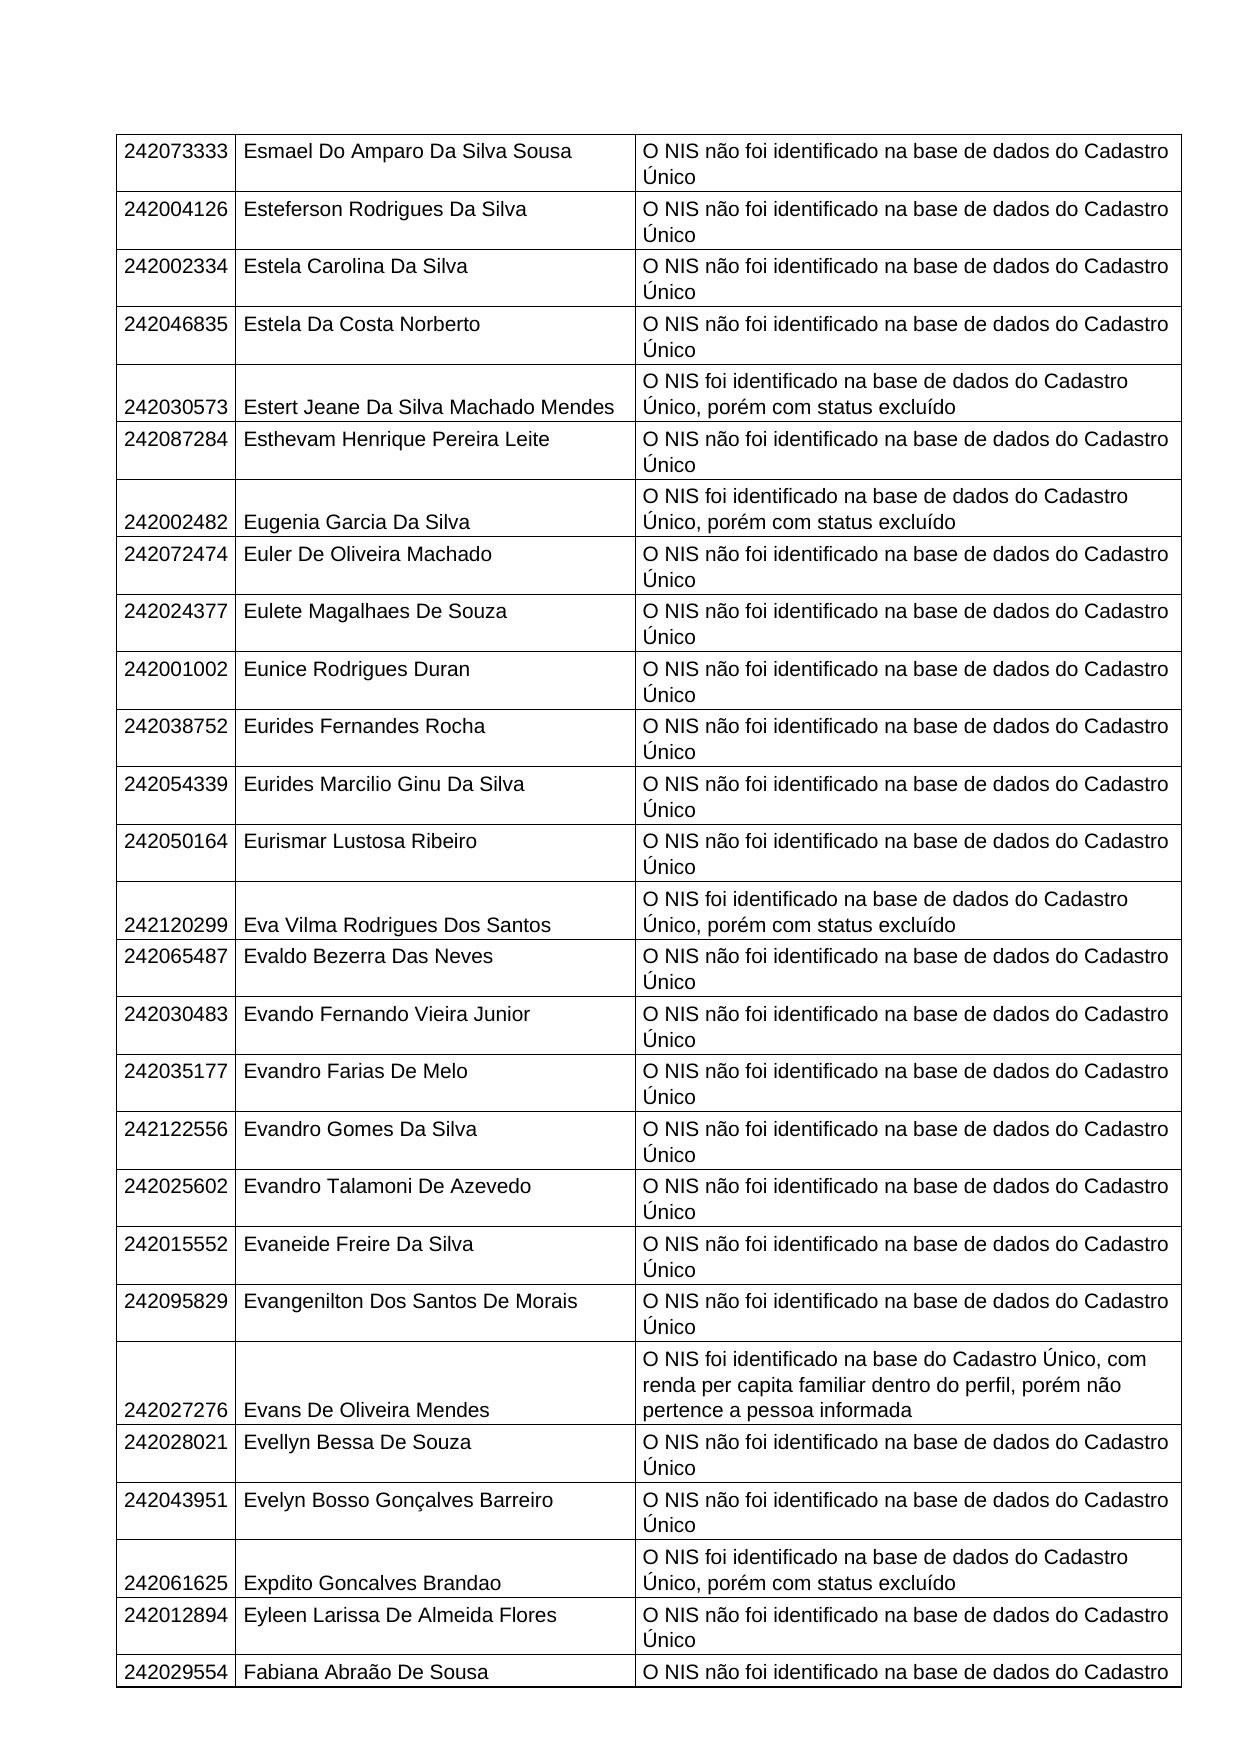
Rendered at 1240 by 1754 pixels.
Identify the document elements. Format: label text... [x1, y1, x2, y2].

table_cell O NIS não foi identificado na base de dados do Cadastro Único [636, 1483, 1181, 1539]
table_cell O NIS foi identificado na base de dados do Cadastro Único, porém com status excluído [636, 882, 1181, 938]
table_cell Expdito Goncalves Brandao [236, 1540, 635, 1597]
table_cell 242087284 [117, 422, 235, 478]
table_cell O NIS foi identificado na base de dados do Cadastro Único, porém com status excluído [636, 1540, 1181, 1597]
table_cell Esthevam Henrique Pereira Leite [236, 422, 635, 478]
table_cell 242025602 [117, 1170, 235, 1226]
table_cell O NIS não foi identificado na base de dados do Cadastro Único [636, 652, 1181, 708]
table_cell Evandro Farias De Melo [236, 1055, 635, 1111]
table_cell Evans De Oliveira Mendes [236, 1342, 635, 1424]
table_cell O NIS não foi identificado na base de dados do Cadastro Único [636, 710, 1181, 766]
table_cell Eugenia Garcia Da Silva [236, 480, 635, 536]
table_cell 242120299 [117, 882, 235, 938]
table_cell O NIS não foi identificado na base de dados do Cadastro Único [636, 1285, 1181, 1341]
table_cell O NIS foi identificado na base do Cadastro Único, com renda per capita familiar dentro do perfil, porém não pertence a pessoa informada [636, 1342, 1181, 1424]
table_cell O NIS não foi identificado na base de dados do Cadastro Único [636, 997, 1181, 1053]
table_cell Evandro Gomes Da Silva [236, 1112, 635, 1168]
table_cell Eurides Marcilio Ginu Da Silva [236, 767, 635, 823]
table_cell Evellyn Bessa De Souza [236, 1425, 635, 1482]
table_cell Evando Fernando Vieira Junior [236, 997, 635, 1053]
table_cell 242054339 [117, 767, 235, 823]
table_cell O NIS não foi identificado na base de dados do Cadastro Único [636, 250, 1181, 306]
table_cell Evaneide Freire Da Silva [236, 1227, 635, 1283]
table_cell O NIS não foi identificado na base de dados do Cadastro Único [636, 595, 1181, 651]
table_cell Estert Jeane Da Silva Machado Mendes [236, 365, 635, 421]
table_cell Eurismar Lustosa Ribeiro [236, 825, 635, 881]
table_cell 242043951 [117, 1483, 235, 1539]
table_cell O NIS não foi identificado na base de dados do Cadastro Único [636, 1055, 1181, 1111]
table_cell 242029554 [117, 1655, 235, 1686]
table_cell O NIS foi identificado na base de dados do Cadastro Único, porém com status excluído [636, 365, 1181, 421]
table_cell 242072474 [117, 537, 235, 593]
table_cell 242065487 [117, 940, 235, 996]
table_cell O NIS não foi identificado na base de dados do Cadastro Único [636, 825, 1181, 881]
table_cell Evelyn Bosso Gonçalves Barreiro [236, 1483, 635, 1539]
table_cell Evandro Talamoni De Azevedo [236, 1170, 635, 1226]
table_cell 242073333 [117, 135, 235, 191]
table_cell Fabiana Abraão De Sousa [236, 1655, 635, 1686]
table_cell Esmael Do Amparo Da Silva Sousa [236, 135, 635, 191]
table_cell Evaldo Bezerra Das Neves [236, 940, 635, 996]
table_cell Evangenilton Dos Santos De Morais [236, 1285, 635, 1341]
table_cell O NIS não foi identificado na base de dados do Cadastro Único [636, 537, 1181, 593]
table_cell Estela Carolina Da Silva [236, 250, 635, 306]
table_cell 242004126 [117, 192, 235, 248]
table_cell Eurides Fernandes Rocha [236, 710, 635, 766]
table_cell Eunice Rodrigues Duran [236, 652, 635, 708]
table_cell O NIS não foi identificado na base de dados do Cadastro Único [636, 940, 1181, 996]
table_cell Eva Vilma Rodrigues Dos Santos [236, 882, 635, 938]
table_cell O NIS não foi identificado na base de dados do Cadastro Único [636, 1425, 1181, 1482]
table_cell 242061625 [117, 1540, 235, 1597]
table_cell 242002334 [117, 250, 235, 306]
table_cell 242095829 [117, 1285, 235, 1341]
table_cell O NIS não foi identificado na base de dados do Cadastro Único [636, 1112, 1181, 1168]
table_cell Euler De Oliveira Machado [236, 537, 635, 593]
table_cell 242002482 [117, 480, 235, 536]
table_cell 242050164 [117, 825, 235, 881]
table_cell 242024377 [117, 595, 235, 651]
table_cell O NIS não foi identificado na base de dados do Cadastro Único [636, 192, 1181, 248]
table_cell O NIS não foi identificado na base de dados do Cadastro Único [636, 767, 1181, 823]
table_cell 242027276 [117, 1342, 235, 1424]
table_cell O NIS não foi identificado na base de dados do Cadastro Único [636, 1227, 1181, 1283]
table_cell 242030483 [117, 997, 235, 1053]
table_cell O NIS não foi identificado na base de dados do Cadastro Único [636, 1598, 1181, 1654]
table_cell Esteferson Rodrigues Da Silva [236, 192, 635, 248]
table_cell 242030573 [117, 365, 235, 421]
table_cell O NIS não foi identificado na base de dados do Cadastro Único [636, 422, 1181, 478]
table_cell 242012894 [117, 1598, 235, 1654]
table_cell 242015552 [117, 1227, 235, 1283]
table_cell 242122556 [117, 1112, 235, 1168]
table_cell Eyleen Larissa De Almeida Flores [236, 1598, 635, 1654]
table_cell Estela Da Costa Norberto [236, 307, 635, 363]
table_cell O NIS não foi identificado na base de dados do Cadastro Único [636, 135, 1181, 191]
table_cell O NIS foi identificado na base de dados do Cadastro Único, porém com status excluído [636, 480, 1181, 536]
table_cell O NIS não foi identificado na base de dados do Cadastro [636, 1655, 1181, 1686]
table_cell 242001002 [117, 652, 235, 708]
table_cell O NIS não foi identificado na base de dados do Cadastro Único [636, 1170, 1181, 1226]
table_cell O NIS não foi identificado na base de dados do Cadastro Único [636, 307, 1181, 363]
table_cell 242046835 [117, 307, 235, 363]
table_cell 242035177 [117, 1055, 235, 1111]
table_cell Eulete Magalhaes De Souza [236, 595, 635, 651]
table_cell 242038752 [117, 710, 235, 766]
table_cell 242028021 [117, 1425, 235, 1482]
